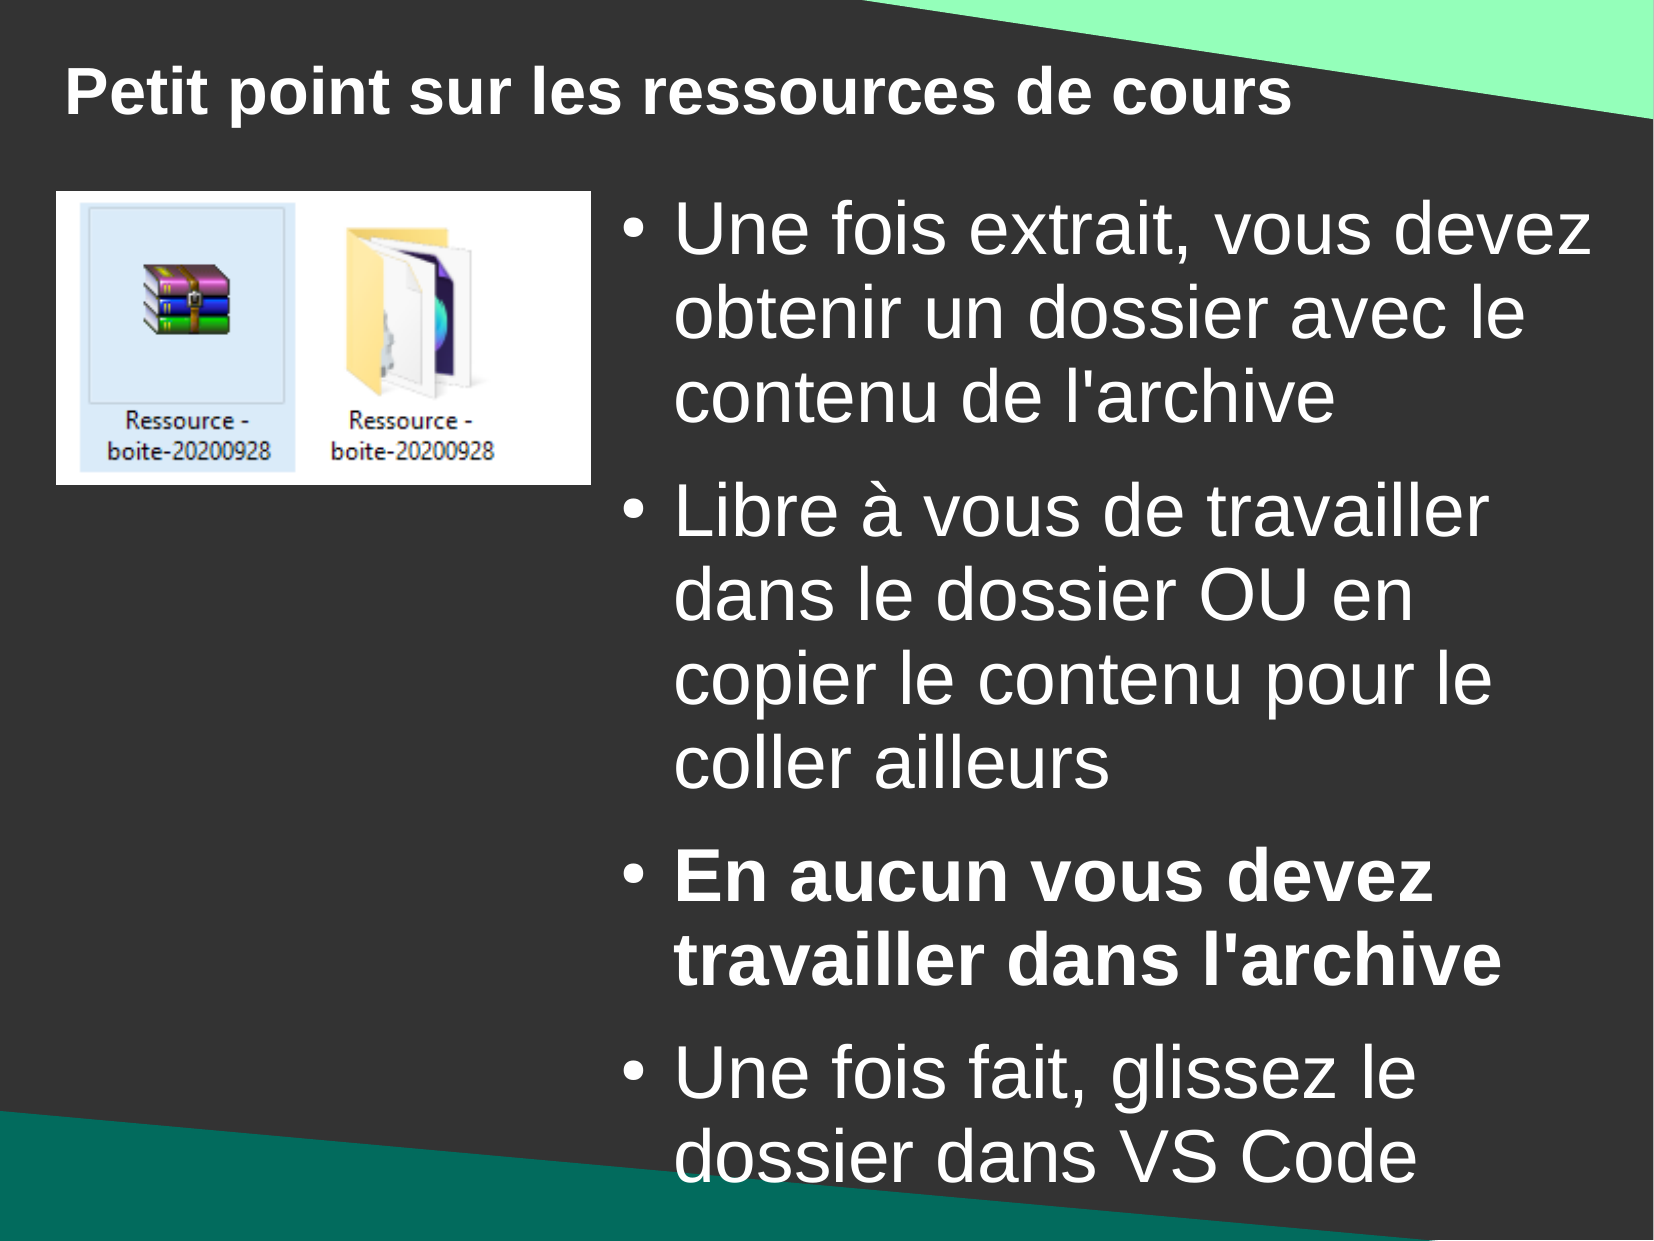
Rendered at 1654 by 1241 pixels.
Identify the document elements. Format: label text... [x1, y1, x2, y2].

title Petit point sur les ressources de cours [64, 54, 1553, 157]
picture [56, 191, 591, 485]
text_box [862, 0, 1654, 120]
list Une fois extrait, vous devez obtenir un dossier avec le contenu de l'archive Libre à vous de travailler dans le dossier OU en copier le contenu pour le coller ailleurs En aucun vous devez travailler dans l'archive Une fois fait, glissez le dossier dans VS Code [602, 186, 1620, 1229]
